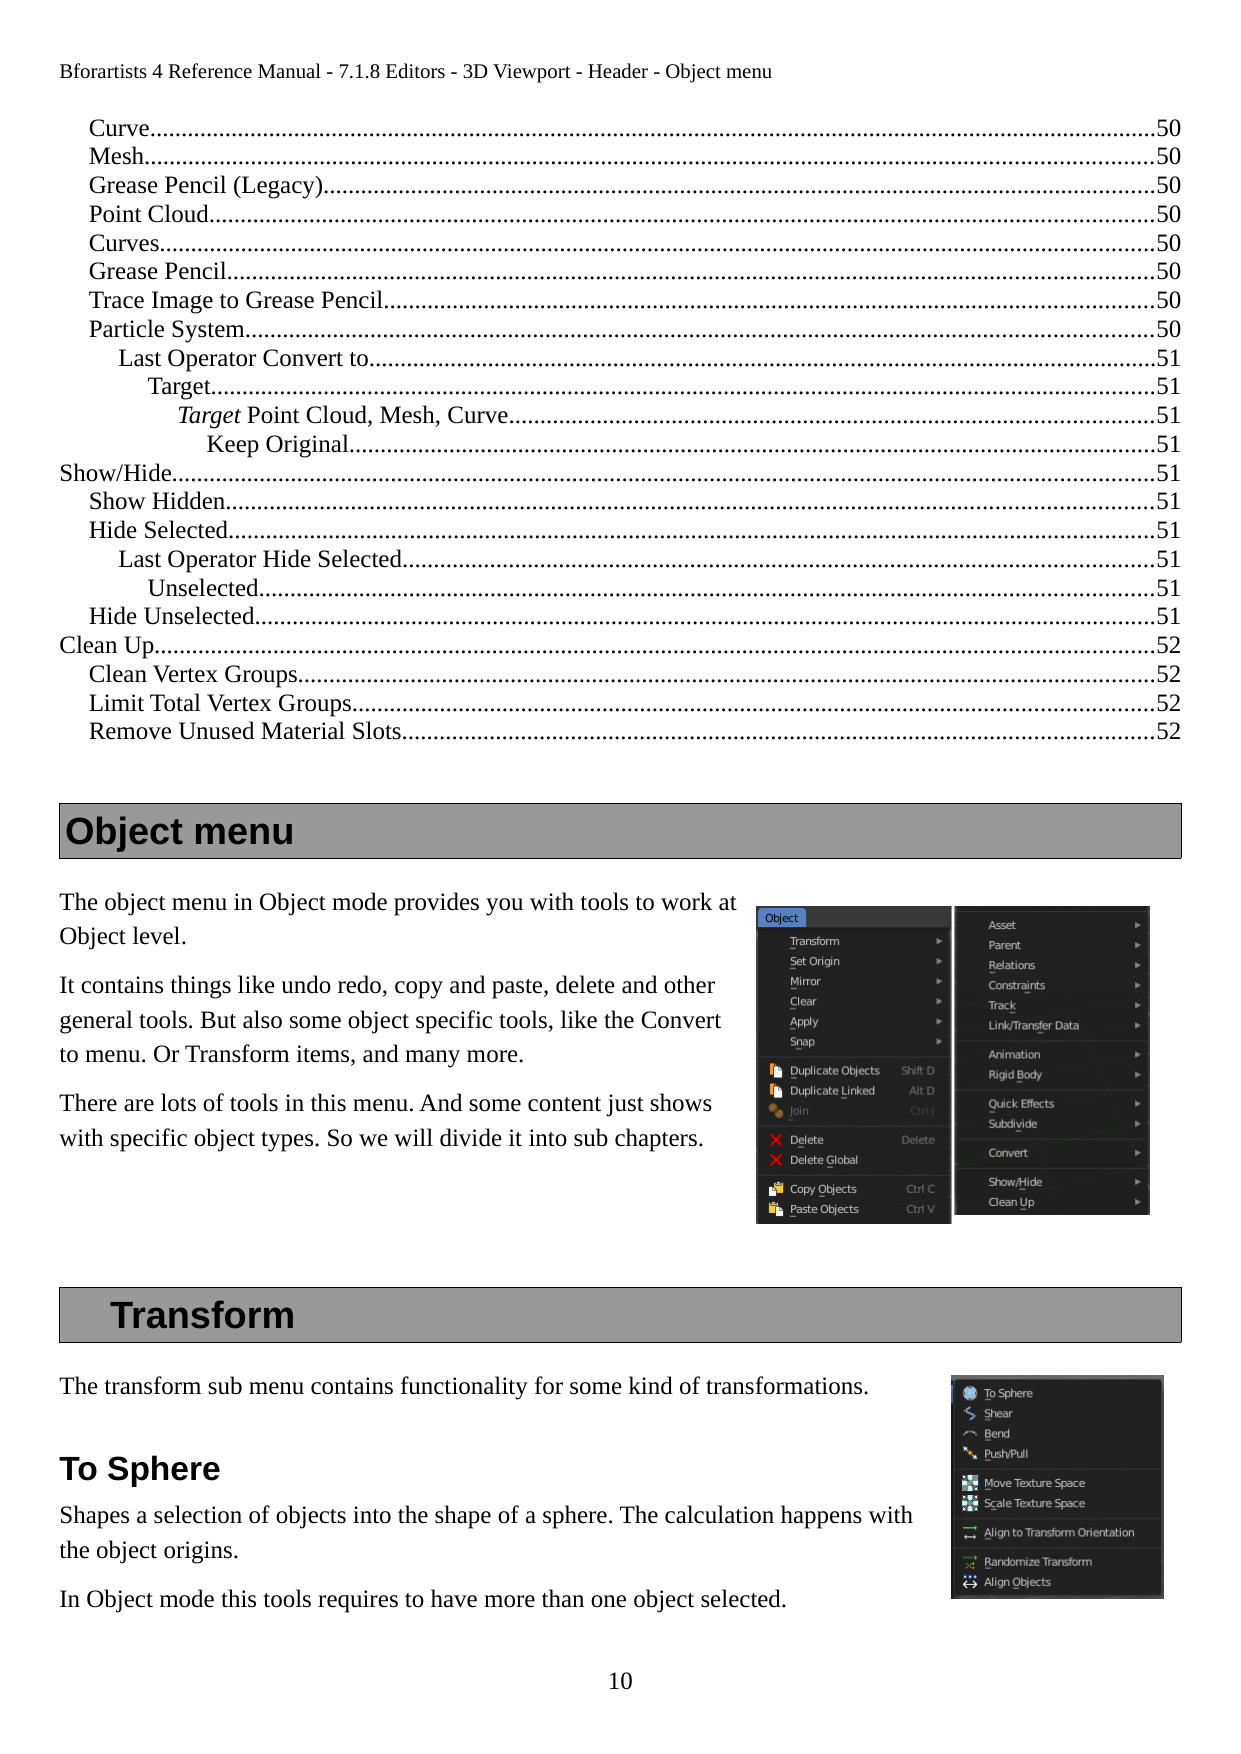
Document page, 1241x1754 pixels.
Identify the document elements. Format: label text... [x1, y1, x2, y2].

text Trace Image to Grease Pencil 50 [88, 285, 1181, 314]
table_header Transform [60, 1288, 1181, 1342]
text Last Operator Convert to 51 [118, 343, 1181, 371]
text In Object mode this tools requires to have more than one object selected. [59, 1584, 1181, 1613]
text Grease Pencil (Legacy) 50 [88, 170, 1181, 199]
text Clean Vertex Groups 52 [88, 659, 1181, 688]
picture [951, 1375, 1164, 1599]
text Target Point Cloud, Mesh, Curve 51 [177, 400, 1181, 429]
text Hide Unselected 51 [88, 601, 1181, 630]
subtitle To Sphere [59, 1449, 951, 1488]
text Last Operator Hide Selected 51 [118, 544, 1181, 573]
text Clean Up 52 [59, 630, 1181, 659]
text Limit Total Vertex Groups 52 [88, 688, 1181, 716]
text There are lots of tools in this menu. And some content just shows with specific object types. So we will divide it into sub chapters. [59, 1088, 756, 1151]
subtitle [1164, 1449, 1181, 1488]
text It contains things like undo redo, copy and paste, delete and other general tools. But also some object specific tools, like the Convert to menu. Or Transform items, and many more. [59, 970, 756, 1068]
text Remove Unused Material Slots 52 [88, 716, 1181, 745]
text Point Cloud 50 [88, 199, 1181, 228]
text Grease Pencil 50 [88, 256, 1181, 285]
text Show/Hide 51 [59, 458, 1181, 486]
text Keep Original 51 [206, 429, 1181, 458]
text The object menu in Object mode provides you with tools to work at Object level. [59, 887, 1181, 950]
text Hide Selected 51 [88, 515, 1181, 544]
text The transform sub menu contains functionality for some kind of transformations. [59, 1371, 1181, 1399]
text Curves 50 [88, 228, 1181, 256]
text Mesh 50 [88, 141, 1181, 170]
text Particle System 50 [88, 314, 1181, 343]
text Show Hidden 51 [88, 486, 1181, 515]
text Unselected 51 [147, 573, 1181, 601]
text Curve 50 [88, 113, 1181, 141]
text Shapes a selection of objects into the shape of a sphere. The calculation happens with the object origins. [59, 1500, 951, 1563]
text Target 51 [147, 371, 1181, 400]
picture [756, 906, 1157, 1224]
table_header Object menu [60, 804, 1181, 858]
